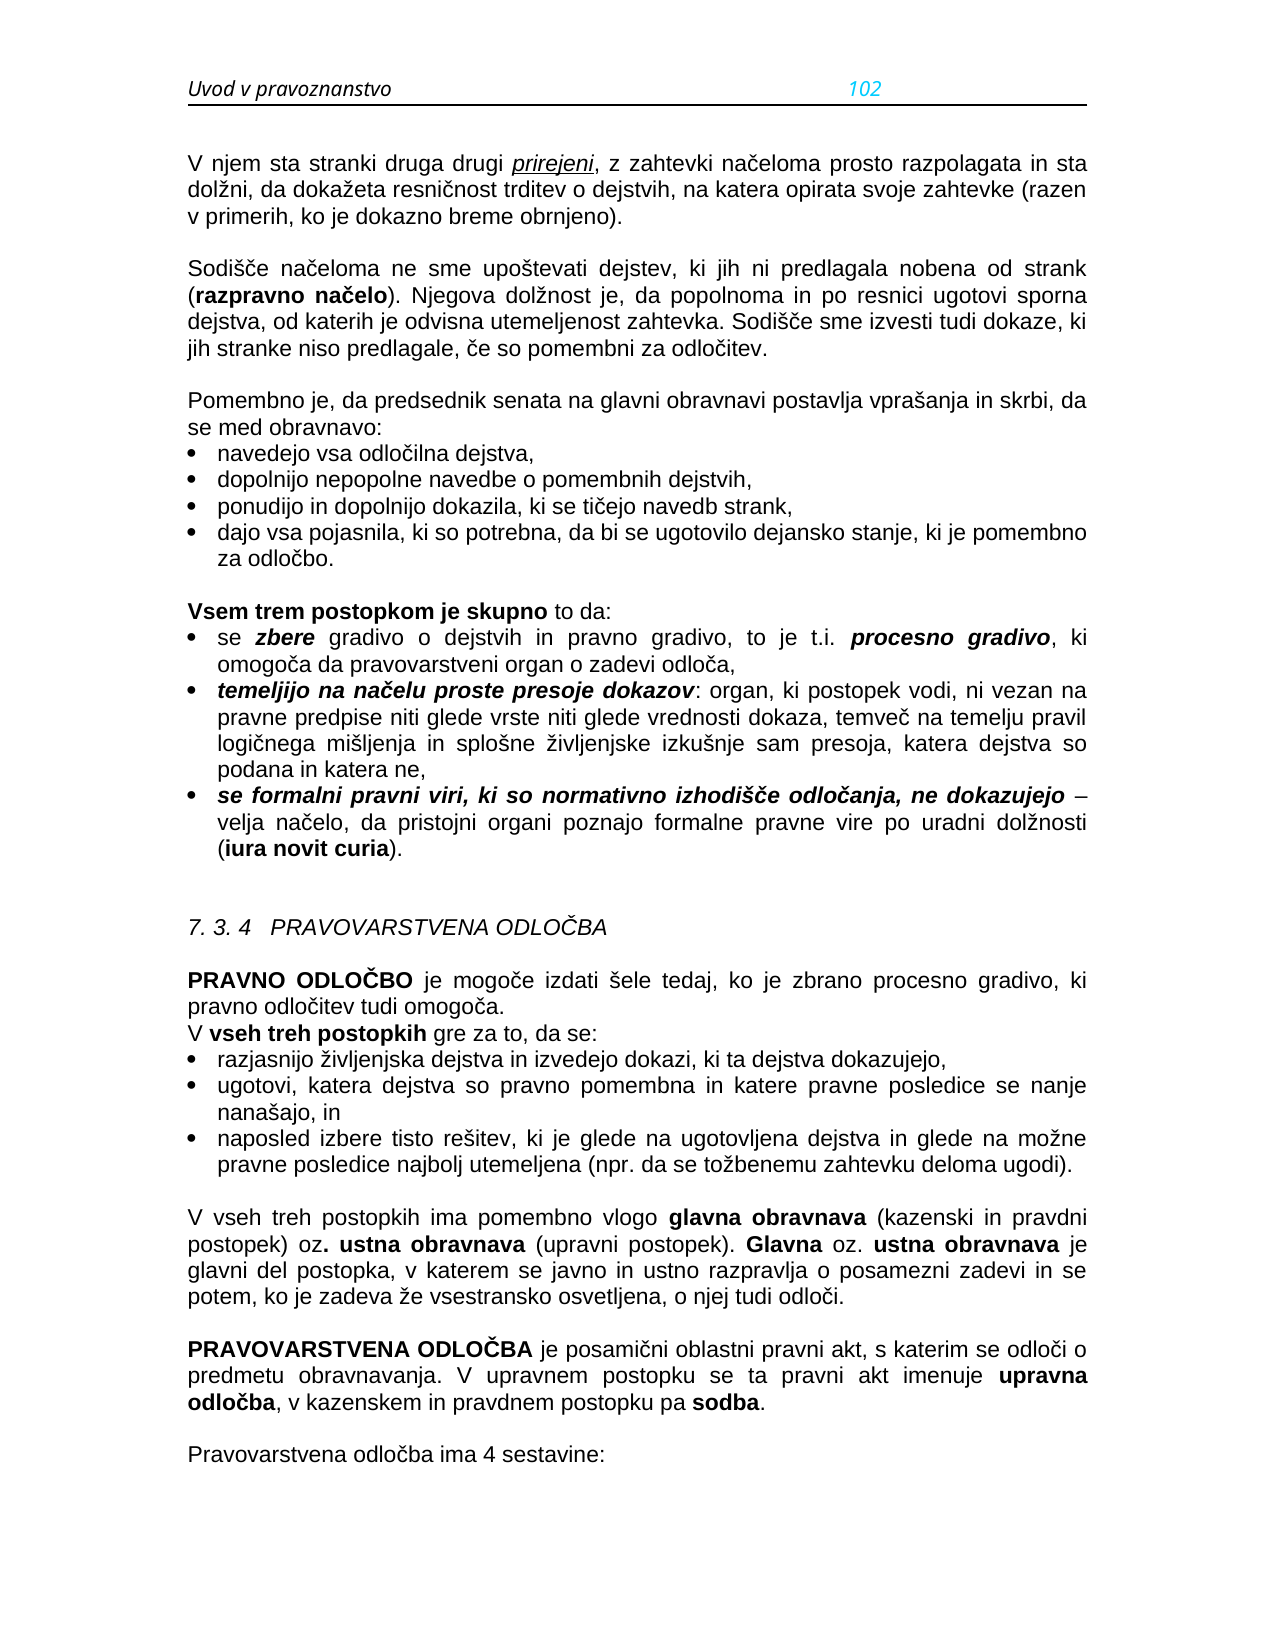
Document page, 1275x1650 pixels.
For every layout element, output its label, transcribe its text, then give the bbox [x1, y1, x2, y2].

text Sodišče načeloma ne sme upoštevati dejstev, ki jih ni predlagala nobena od strank (razpravno načelo). Njegova dolžnost je, da popolnoma in po resnici ugotovi sporna dejstva, od katerih je odvisna utemeljenost zahtevka. Sodišče sme izvesti tudi dokaze, ki jih stranke niso predlagale, če so pomembni za odločitev. [187, 255, 1087, 361]
list se zbere gradivo o dejstvih in pravno gradivo, to je t.i. procesno gradivo, ki omogoča da pravovarstveni organ o zadevi odloča, [187, 624, 1087, 677]
text Pomembno je, da predsednik senata na glavni obravnavi postavlja vprašanja in skrbi, da se med obravnavo: [187, 387, 1087, 440]
list dajo vsa pojasnila, ki so potrebna, da bi se ugotovilo dejansko stanje, ki je pomembno za odločbo. [187, 519, 1087, 572]
list navedejo vsa odločilna dejstva, [187, 440, 1087, 466]
text PRAVOVARSTVENA ODLOČBA je posamični oblastni pravni akt, s katerim se odloči o predmetu obravnavanja. V upravnem postopku se ta pravni akt imenuje upravna odločba, v kazenskem in pravdnem postopku pa sodba. [187, 1336, 1087, 1415]
text 7. 3. 4 PRAVOVARSTVENA ODLOČBA [187, 914, 1087, 941]
list naposled izbere tisto rešitev, ki je glede na ugotovljena dejstva in glede na možne pravne posledice najbolj utemeljena (npr. da se tožbenemu zahtevku deloma ugodi). [187, 1125, 1087, 1178]
text Pravovarstvena odločba ima 4 sestavine: [187, 1441, 1087, 1468]
text V njem sta stranki druga drugi prirejeni, z zahtevki načeloma prosto razpolagata in sta dolžni, da dokažeta resničnost trditev o dejstvih, na katera opirata svoje zahtevke (razen v primerih, ko je dokazno breme obrnjeno). [187, 150, 1087, 229]
list ponudijo in dopolnijo dokazila, ki se tičejo navedb strank, [187, 493, 1087, 519]
list razjasnijo življenjska dejstva in izvedejo dokazi, ki ta dejstva dokazujejo, [187, 1046, 1087, 1072]
list ugotovi, katera dejstva so pravno pomembna in katere pravne posledice se nanje nanašajo, in [187, 1072, 1087, 1125]
text V vseh treh postopkih ima pomembno vlogo glavna obravnava (kazenski in pravdni postopek) oz. ustna obravnava (upravni postopek). Glavna oz. ustna obravnava je glavni del postopka, v katerem se javno in ustno razpravlja o posamezni zadevi in se potem, ko je zadeva že vsestransko osvetljena, o njej tudi odloči. [187, 1204, 1087, 1309]
text V vseh treh postopkih gre za to, da se: [187, 1020, 1087, 1046]
list se formalni pravni viri, ki so normativno izhodišče odločanja, ne dokazujejo – velja načelo, da pristojni organi poznajo formalne pravne vire po uradni dolžnosti (iura novit curia). [187, 782, 1087, 862]
list dopolnijo nepopolne navedbe o pomembnih dejstvih, [187, 466, 1087, 493]
list temeljijo na načelu proste presoje dokazov: organ, ki postopek vodi, ni vezan na pravne predpise niti glede vrste niti glede vrednosti dokaza, temveč na temelju pravil logičnega mišljenja in splošne življenjske izkušnje sam presoja, katera dejstva so podana in katera ne, [187, 677, 1087, 782]
text PRAVNO ODLOČBO je mogoče izdati šele tedaj, ko je zbrano procesno gradivo, ki pravno odločitev tudi omogoča. [187, 967, 1087, 1020]
text Vsem trem postopkom je skupno to da: [187, 598, 1087, 624]
